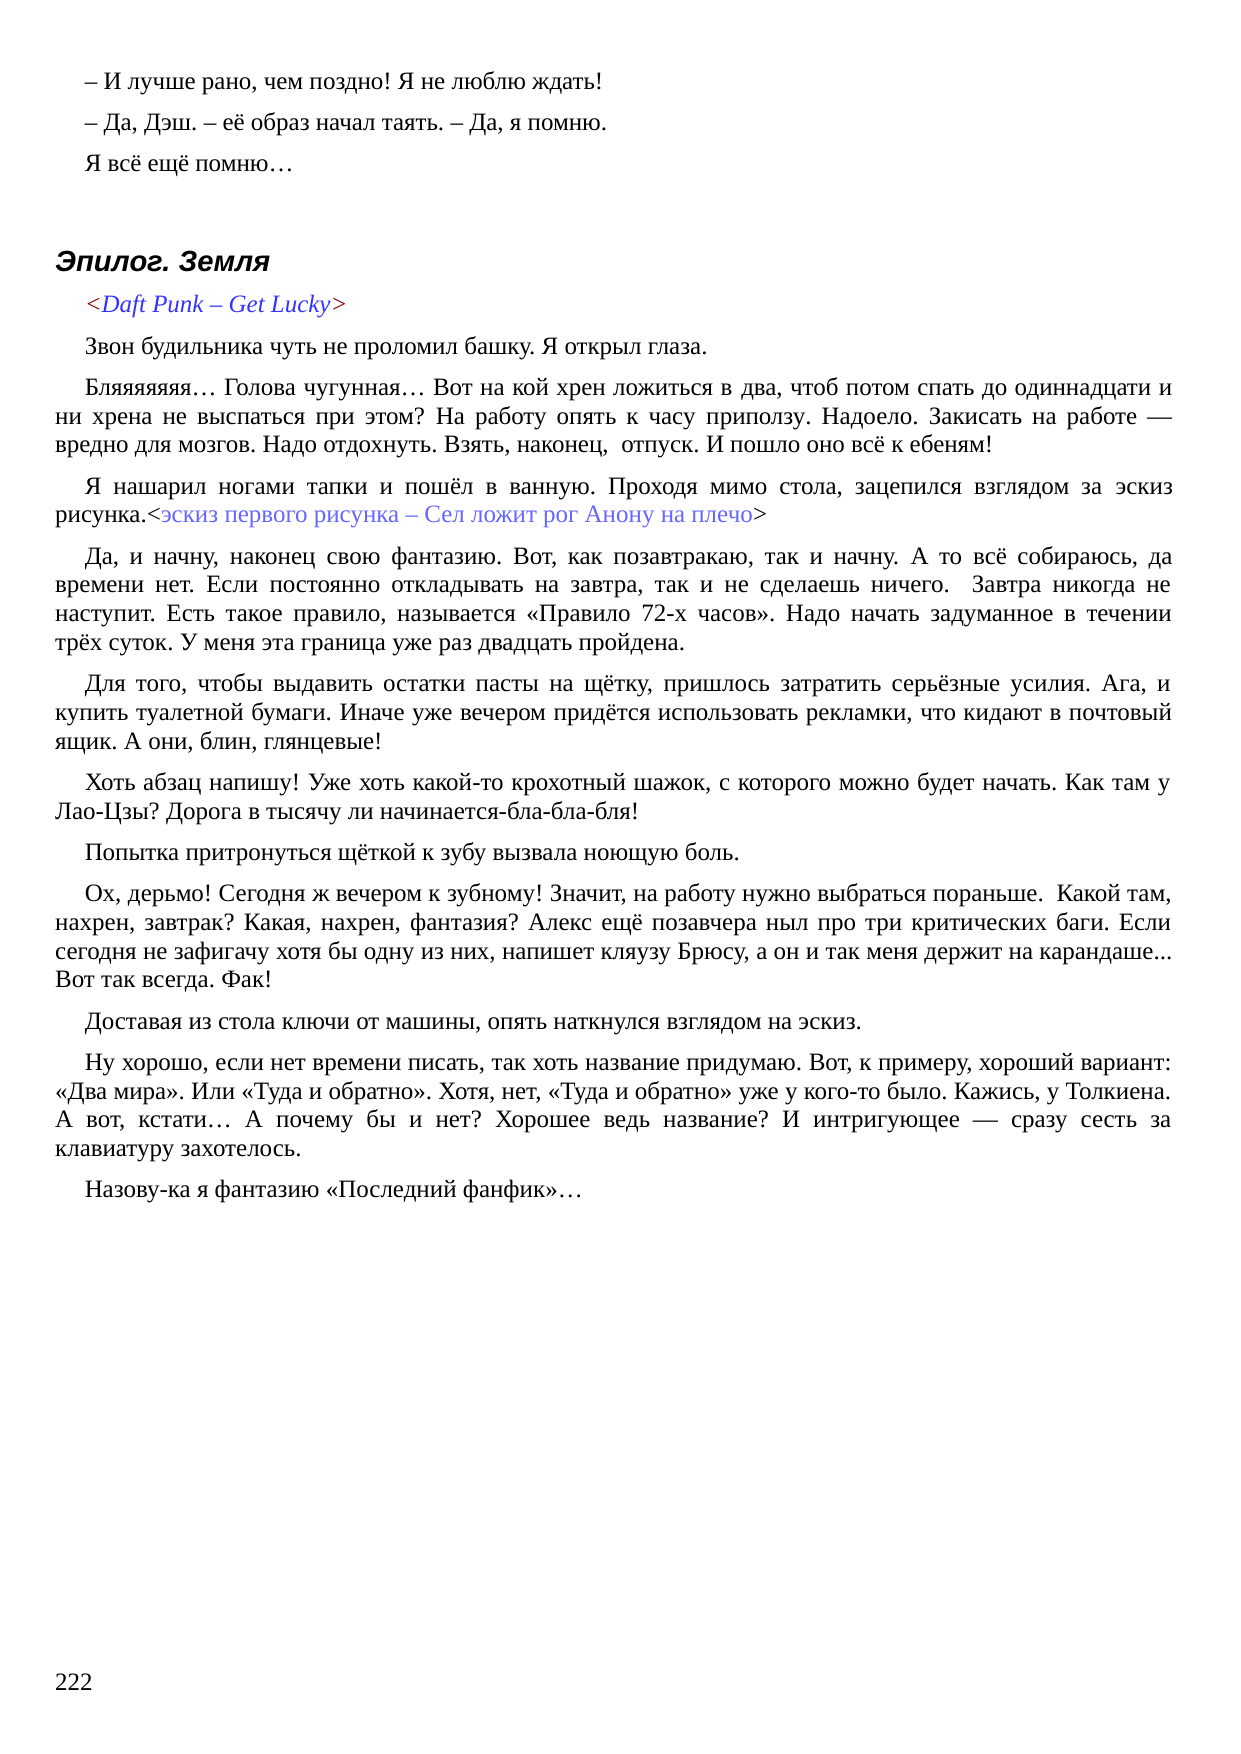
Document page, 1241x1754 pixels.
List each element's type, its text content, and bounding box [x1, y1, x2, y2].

text – И лучше рано, чем поздно! Я не люблю ждать! [55, 66, 1173, 95]
text Да, и начну, наконец свою фантазию. Вот, как позавтракаю, так и начну. А то всё собираюсь, да времени нет. Если постоянно откладывать на завтра, так и не сделаешь ничего. Завтра никогда не наступит. Есть такое правило, называется «Правило 72-х часов». Надо начать задуманное в течении трёх суток. У меня эта граница уже раз двадцать пройдена. [55, 541, 1173, 656]
text Ох, дерьмо! Сегодня ж вечером к зубному! Значит, на работу нужно выбраться пораньше. Какой там, нахрен, завтрак? Какая, нахрен, фантазия? Алекс ещё позавчера ныл про три критических баги. Если сегодня не зафигачу хотя бы одну из них, напишет кляузу Брюсу, а он и так меня держит на карандаше... Вот так всегда. Фак! [55, 878, 1173, 993]
text Я нашарил ногами тапки и пошёл в ванную. Проходя мимо стола, зацепился взглядом за эскиз рисунка.<эскиз первого рисунка – Сел ложит рог Анону на плечо> [55, 471, 1173, 528]
text <Daft Punk – Get Lucky> [55, 289, 1173, 318]
text Звон будильника чуть не проломил башку. Я открыл глаза. [55, 331, 1173, 359]
text Ну хорошо, если нет времени писать, так хоть название придумаю. Вот, к примеру, хороший вариант: «Два мира». Или «Туда и обратно». Хотя, нет, «Туда и обратно» уже у кого-то было. Кажись, у Толкиена. А вот, кстати… А почему бы и нет? Хорошее ведь название? И интригующее — сразу сесть за клавиатуру захотелось. [55, 1047, 1173, 1162]
text Назову-ка я фантазию «Последний фанфик»… [55, 1174, 1173, 1203]
text Бляяяяяяя… Голова чугунная… Вот на кой хрен ложиться в два, чтоб потом спать до одиннадцати и ни хрена не выспаться при этом? На работу опять к часу приползу. Надоело. Закисать на работе — вредно для мозгов. Надо отдохнуть. Взять, наконец, отпуск. И пошло оно всё к ебеням! [55, 372, 1173, 458]
subtitle Эпилог. Земля [55, 243, 1173, 277]
text Для того, чтобы выдавить остатки пасты на щётку, пришлось затратить серьёзные усилия. Ага, и купить туалетной бумаги. Иначе уже вечером придётся использовать рекламки, что кидают в почтовый ящик. А они, блин, глянцевые! [55, 668, 1173, 754]
text Попытка притронуться щёткой к зубу вызвала ноющую боль. [55, 837, 1173, 866]
text Я всё ещё помню… [55, 148, 1173, 177]
text – Да, Дэш. – её образ начал таять. – Да, я помню. [55, 107, 1173, 136]
text Хоть абзац напишу! Уже хоть какой-то крохотный шажок, с которого можно будет начать. Как там у Лао-Цзы? Дорога в тысячу ли начинается-бла-бла-бля! [55, 767, 1173, 824]
text Доставая из стола ключи от машины, опять наткнулся взглядом на эскиз. [55, 1006, 1173, 1034]
